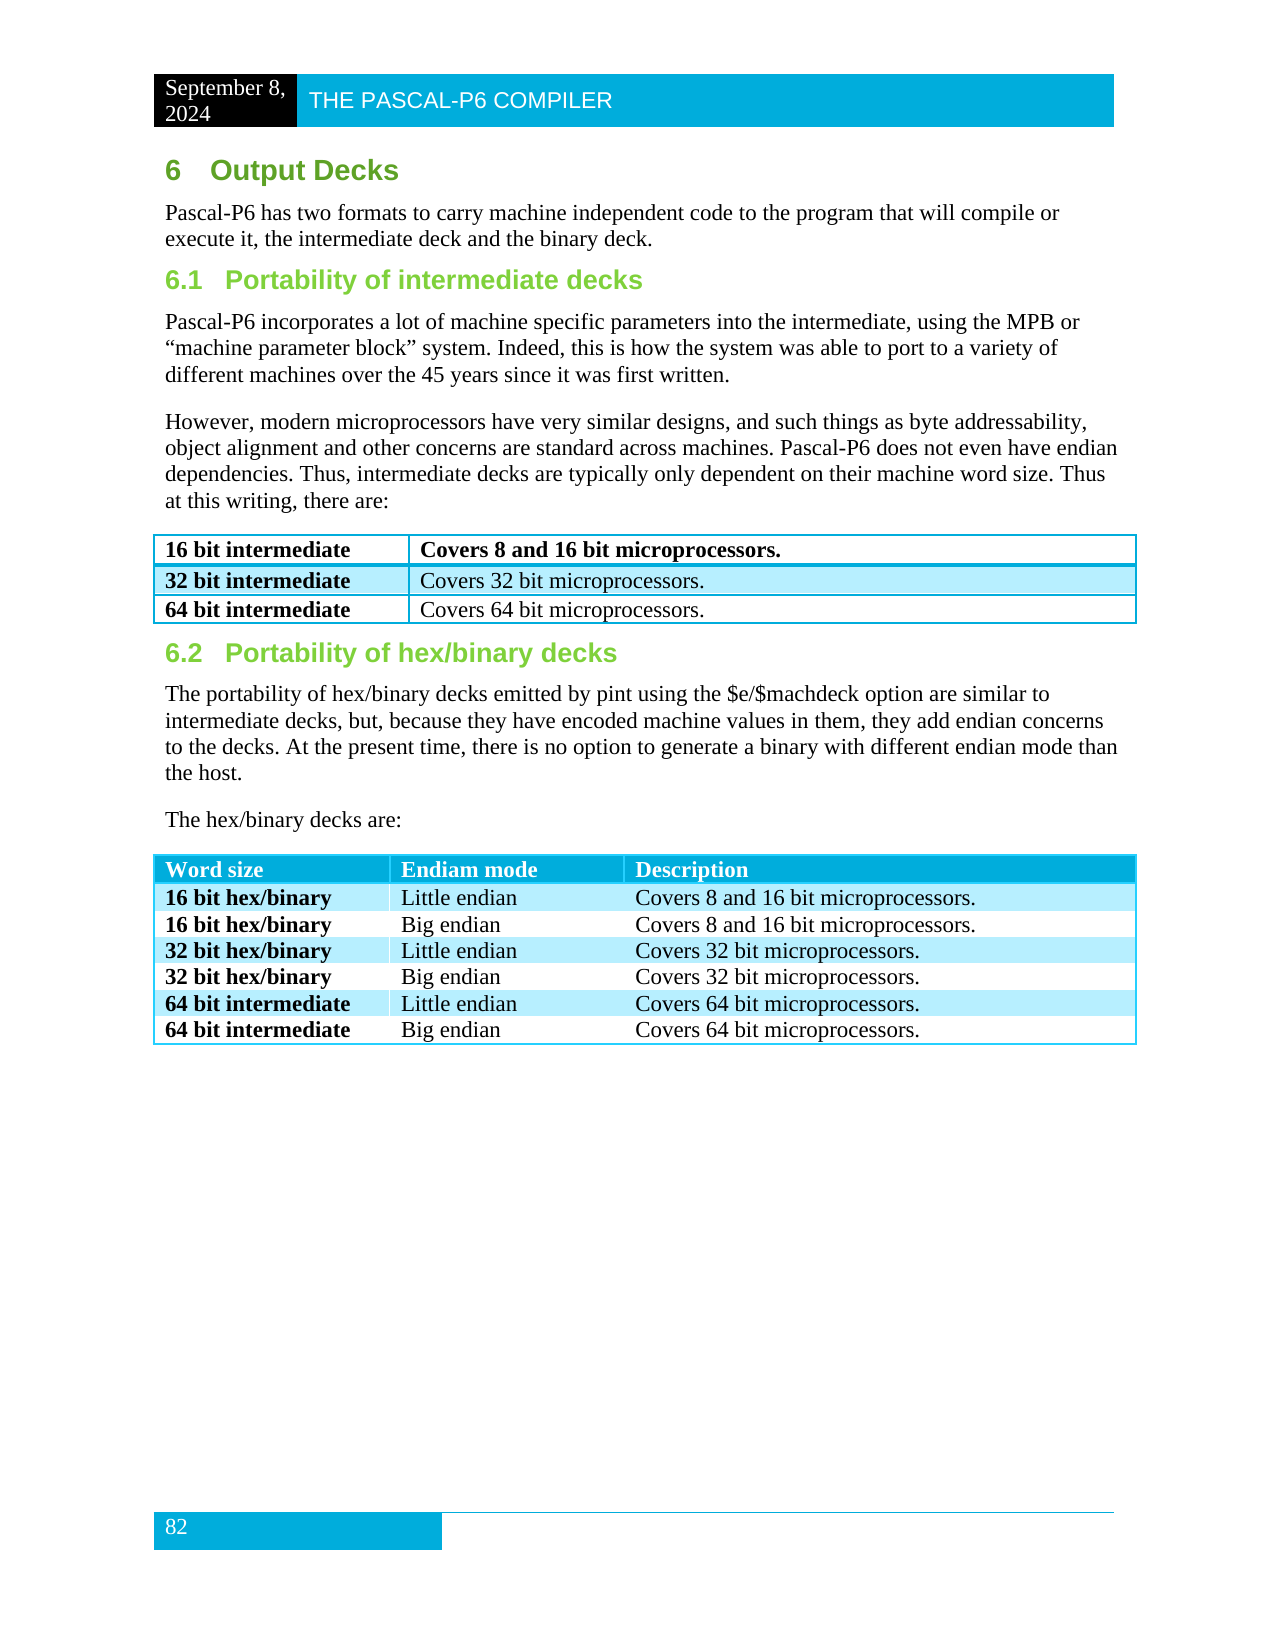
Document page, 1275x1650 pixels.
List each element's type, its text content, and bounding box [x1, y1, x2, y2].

text The hex/binary decks are: [165, 807, 1125, 833]
table_cell 32 bit hex/binary [155, 963, 389, 990]
table_cell Covers 8 and 16 bit microprocessors. [624, 911, 1135, 937]
table_header Covers 8 and 16 bit microprocessors. [410, 536, 1135, 562]
table_cell Covers 32 bit microprocessors. [624, 937, 1135, 963]
table_cell Big endian [390, 911, 624, 937]
text Pascal-P6 incorporates a lot of machine specific parameters into the intermediate, using the MPB or “machine parameter block” system. Indeed, this is how the system was able to port to a variety of different machines over the 45 years since it was first written. [165, 308, 1125, 387]
text Pascal-P6 has two formats to carry machine independent code to the program that will compile or execute it, the intermediate deck and the binary deck. [165, 199, 1125, 252]
table_header Word size [155, 856, 389, 882]
table_cell Little endian [390, 884, 624, 911]
text The portability of hex/binary decks emitted by pint using the $e/$machdeck option are similar to intermediate decks, but, because they have encoded machine values in them, they add endian concerns to the decks. At the present time, there is no option to generate a binary with different endian mode than the host. [165, 680, 1125, 786]
table_cell Covers 64 bit microprocessors. [624, 990, 1135, 1016]
subtitle Portability of intermediate decks [165, 264, 1125, 295]
table_cell 64 bit intermediate [155, 1016, 389, 1042]
table_cell Little endian [390, 990, 624, 1016]
table_cell Big endian [390, 963, 624, 990]
table_cell 16 bit hex/binary [155, 911, 389, 937]
table_header Endiam mode [391, 856, 623, 882]
text However, modern microprocessors have very similar designs, and such things as byte addressability, object alignment and other concerns are standard across machines. Pascal-P6 does not even have endian dependencies. Thus, intermediate decks are typically only dependent on their machine word size. Thus at this writing, there are: [165, 408, 1125, 513]
table_cell Covers 64 bit microprocessors. [410, 596, 1135, 622]
table_cell 64 bit intermediate [155, 990, 389, 1016]
table_cell Covers 32 bit microprocessors. [410, 567, 1135, 593]
table_cell Covers 64 bit microprocessors. [624, 1016, 1135, 1042]
table_cell Big endian [390, 1016, 624, 1042]
table_cell 64 bit intermediate [155, 596, 408, 622]
table_cell Covers 8 and 16 bit microprocessors. [624, 884, 1135, 911]
table_cell 32 bit hex/binary [155, 937, 389, 963]
table_cell 16 bit hex/binary [155, 884, 389, 911]
subtitle Portability of hex/binary decks [165, 637, 1125, 668]
table_header Description [625, 856, 1135, 882]
table_header 16 bit intermediate [155, 536, 408, 562]
table_cell Little endian [390, 937, 624, 963]
table_cell 32 bit intermediate [155, 567, 408, 593]
table_cell Covers 32 bit microprocessors. [624, 963, 1135, 990]
subtitle Output Decks [165, 153, 1125, 186]
